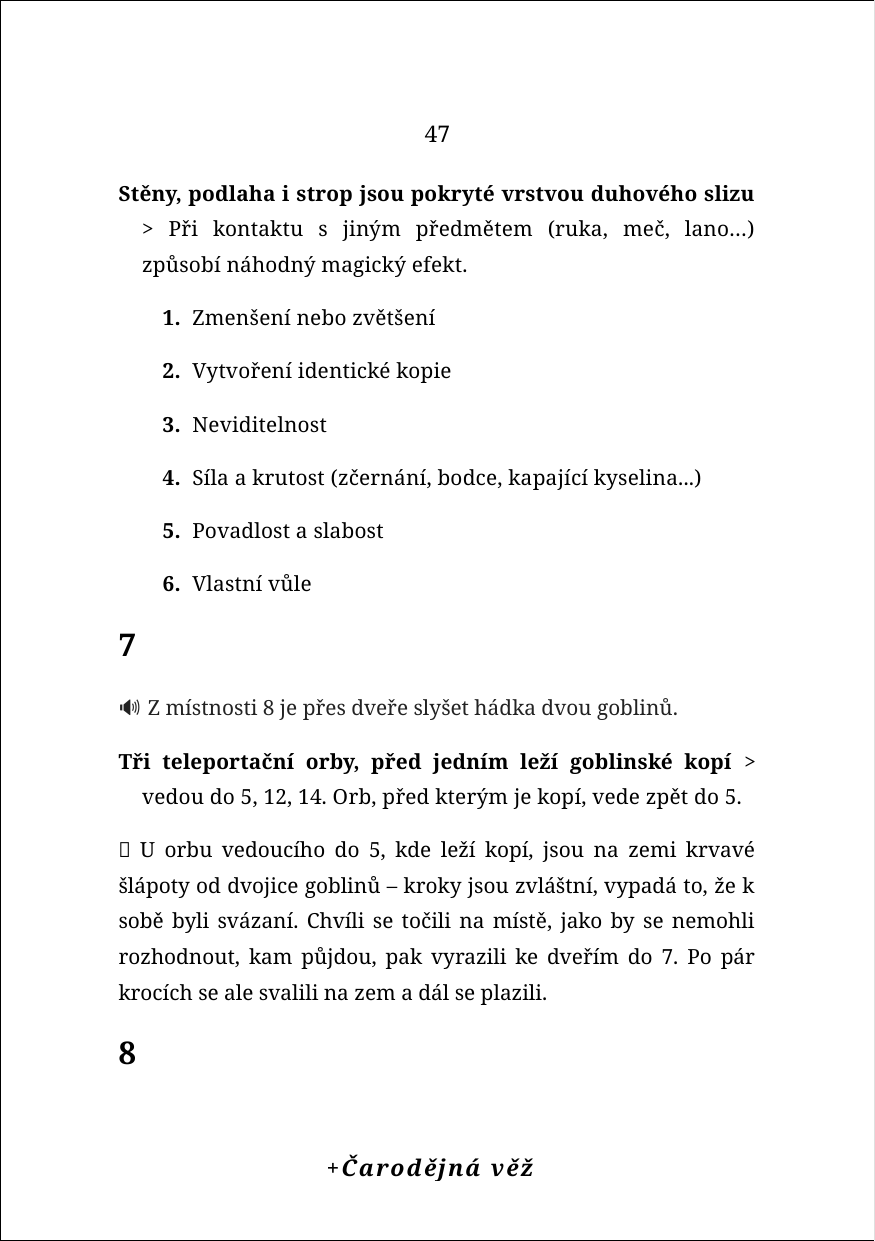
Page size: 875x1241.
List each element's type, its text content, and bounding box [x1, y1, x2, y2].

list Zmenšení nebo zvětšení [162, 303, 756, 332]
list Vytvoření identické kopie [162, 356, 756, 385]
list Síla a krutost (zčernání, bodce, kapající kyselina...) [162, 463, 756, 491]
text Tři teleportační orby, před jedním leží goblinské kopí > vedou do 5, 12, 14. Orb, před kterým je kopí, vede zpět do 5. [118, 747, 756, 811]
text 7 [118, 623, 756, 665]
list Povadlost a slabost [162, 516, 756, 544]
text 8 [118, 1031, 756, 1073]
text 🔊 Z místnosti 8 je přes dveře slyšet hádka dvou goblinů. [118, 693, 756, 722]
text Stěny, podlaha i strop jsou pokryté vrstvou duhového slizu > Při kontaktu s jiným předmětem (ruka, meč, lano…) způsobí náhodný magický efekt. [118, 179, 756, 278]
text 👣 U orbu vedoucího do 5, kde leží kopí, jsou na zemi krvavé šlápoty od dvojice goblinů – kroky jsou zvláštní, vypadá to, že k sobě byli svázaní. Chvíli se točili na místě, jako by se nemohli rozhodnout, kam půjdou, pak vyrazili ke dveřím do 7. Po pár krocích se ale svalili na zem a dál se plazili. [118, 836, 756, 1006]
list Neviditelnost [162, 410, 756, 438]
list Vlastní vůle [162, 569, 756, 598]
